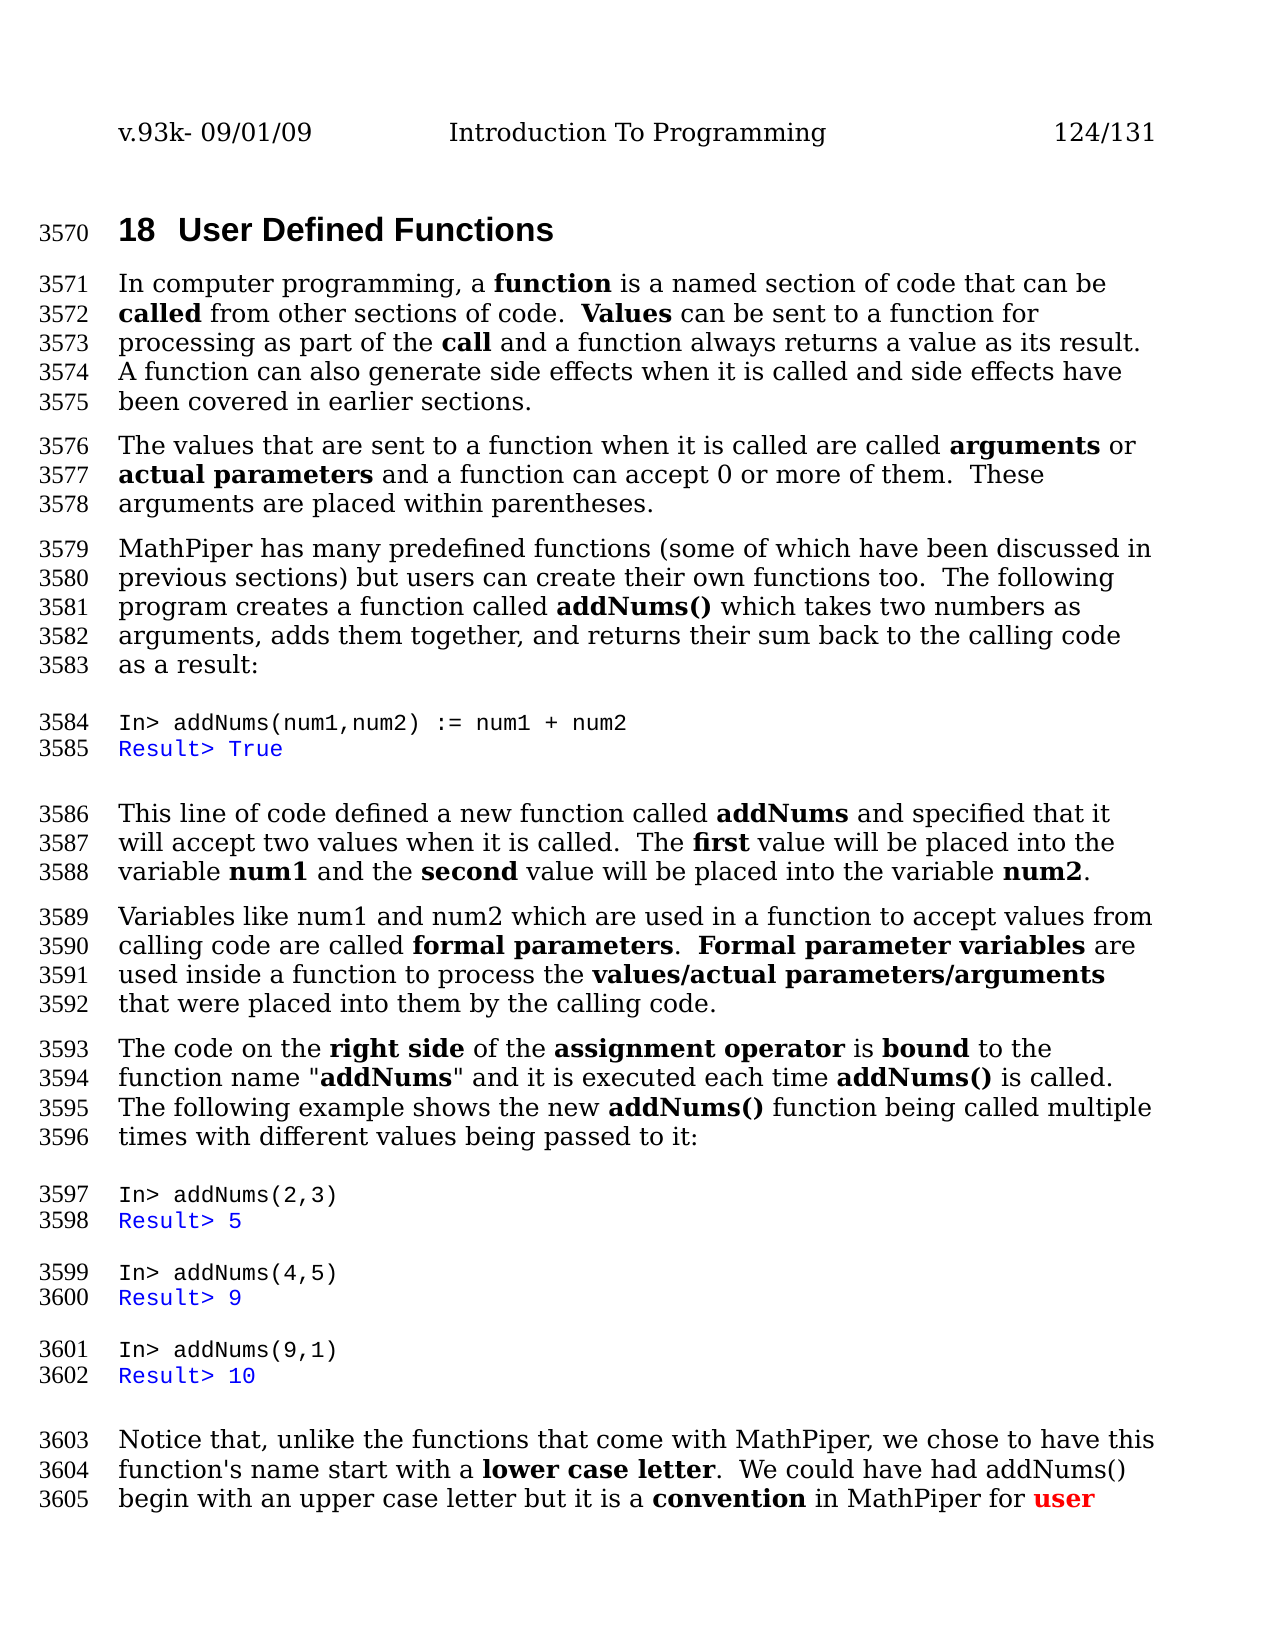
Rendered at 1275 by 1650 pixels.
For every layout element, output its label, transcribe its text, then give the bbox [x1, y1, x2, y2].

text In> addNums(num1,num2) := num1 + num2 [118, 712, 1157, 738]
text The code on the right side of the assignment operator is bound to the function name "addNums" and it is executed each time addNums() is called. The following example shows the new addNums() function being called multiple times with different values being passed to it: [118, 1034, 1157, 1151]
text Result> 5 [118, 1209, 1157, 1235]
text The values that are sent to a function when it is called are called arguments or actual parameters and a function can accept 0 or more of them. These arguments are placed within parentheses. [118, 431, 1157, 519]
text In computer programming, a function is a named section of code that can be called from other sections of code. Values can be sent to a function for processing as part of the call and a function always returns a value as its result. A function can also generate side effects when it is called and side effects have been covered in earlier sections. [118, 269, 1157, 416]
subtitle User Defined Functions [118, 210, 1157, 248]
text In> addNums(9,1) [118, 1339, 1157, 1364]
text This line of code defined a new function called addNums and specified that it will accept two values when it is called. The first value will be placed into the variable num1 and the second value will be placed into the variable num2. [118, 798, 1157, 887]
text In> addNums(2,3) [118, 1183, 1157, 1209]
text Notice that, unlike the functions that come with MathPiper, we chose to have this function's name start with a lower case letter. We could have had addNums() begin with an upper case letter but it is a convention in MathPiper for user [118, 1425, 1157, 1513]
text Result> 10 [118, 1364, 1157, 1391]
text MathPiper has many predefined functions (some of which have been discussed in previous sections) but users can create their own functions too. The following program creates a function called addNums() which takes two numbers as arguments, adds them together, and returns their sum back to the calling code as a result: [118, 534, 1157, 680]
text Result> True [118, 738, 1157, 764]
text Variables like num1 and num2 which are used in a function to accept values from calling code are called formal parameters. Formal parameter variables are used inside a function to process the values/actual parameters/arguments that were placed into them by the calling code. [118, 902, 1157, 1019]
text In> addNums(4,5) [118, 1261, 1157, 1287]
text Result> 9 [118, 1287, 1157, 1313]
